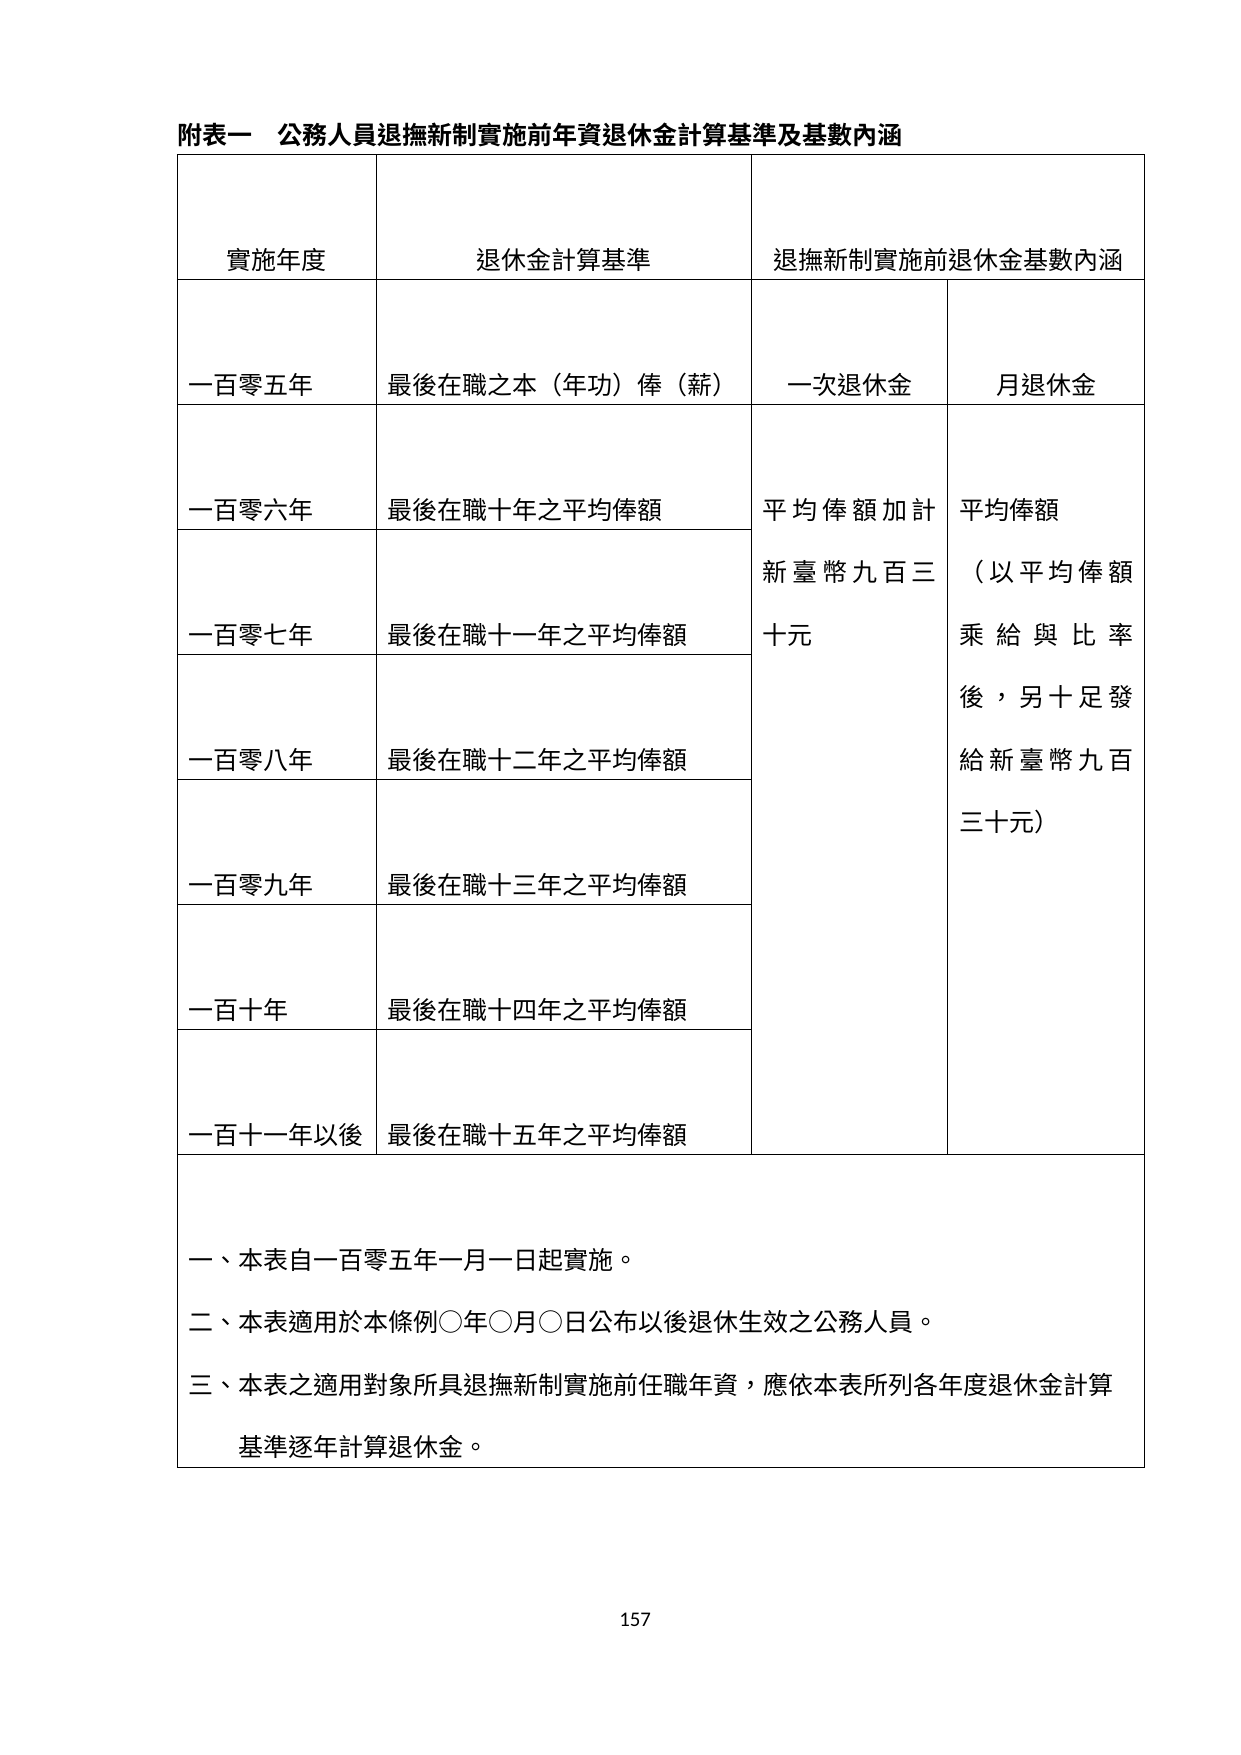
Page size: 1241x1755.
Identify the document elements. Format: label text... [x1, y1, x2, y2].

text 附表一 公務人員退撫新制實施前年資退休金計算基準及基數內涵 [177, 92, 1093, 154]
table_cell 一百十一年以後 [178, 1030, 376, 1154]
table_cell 一百零九年 [178, 780, 376, 904]
table_cell 平均俸額 （以平均俸額乘給與比率後，另十足發給新臺幣九百三十元） [948, 405, 1144, 1154]
table_header 實施年度 [178, 155, 376, 279]
table_cell 平均俸額加計新臺幣九百三十元 [752, 405, 947, 1154]
table_cell 最後在職十四年之平均俸額 [377, 905, 751, 1029]
table_cell 一、本表自一百零五年一月一日起實施。 二、本表適用於本條例○年○月○日公布以後退休生效之公務人員。 三、本表之適用對象所具退撫新制實施前任職年資，應依本表所列各年度退休金計算基準逐年計算退休金。 [178, 1155, 1144, 1467]
table_cell 月退休金 [948, 280, 1144, 404]
table_cell 一百十年 [178, 905, 376, 1029]
table_cell 最後在職十五年之平均俸額 [377, 1030, 751, 1154]
table_cell 最後在職十三年之平均俸額 [377, 780, 751, 904]
table_cell 一百零七年 [178, 530, 376, 654]
table_cell 最後在職十二年之平均俸額 [377, 655, 751, 779]
table_cell 一次退休金 [752, 280, 947, 404]
table_header 退撫新制實施前退休金基數內涵 [752, 155, 1144, 279]
table_cell 最後在職十一年之平均俸額 [377, 530, 751, 654]
table_cell 最後在職十年之平均俸額 [377, 405, 751, 529]
table_header 退休金計算基準 [377, 155, 751, 279]
table_cell 一百零六年 [178, 405, 376, 529]
table_cell 最後在職之本（年功）俸（薪） [377, 280, 751, 404]
table_cell 一百零八年 [178, 655, 376, 779]
table_cell 一百零五年 [178, 280, 376, 404]
